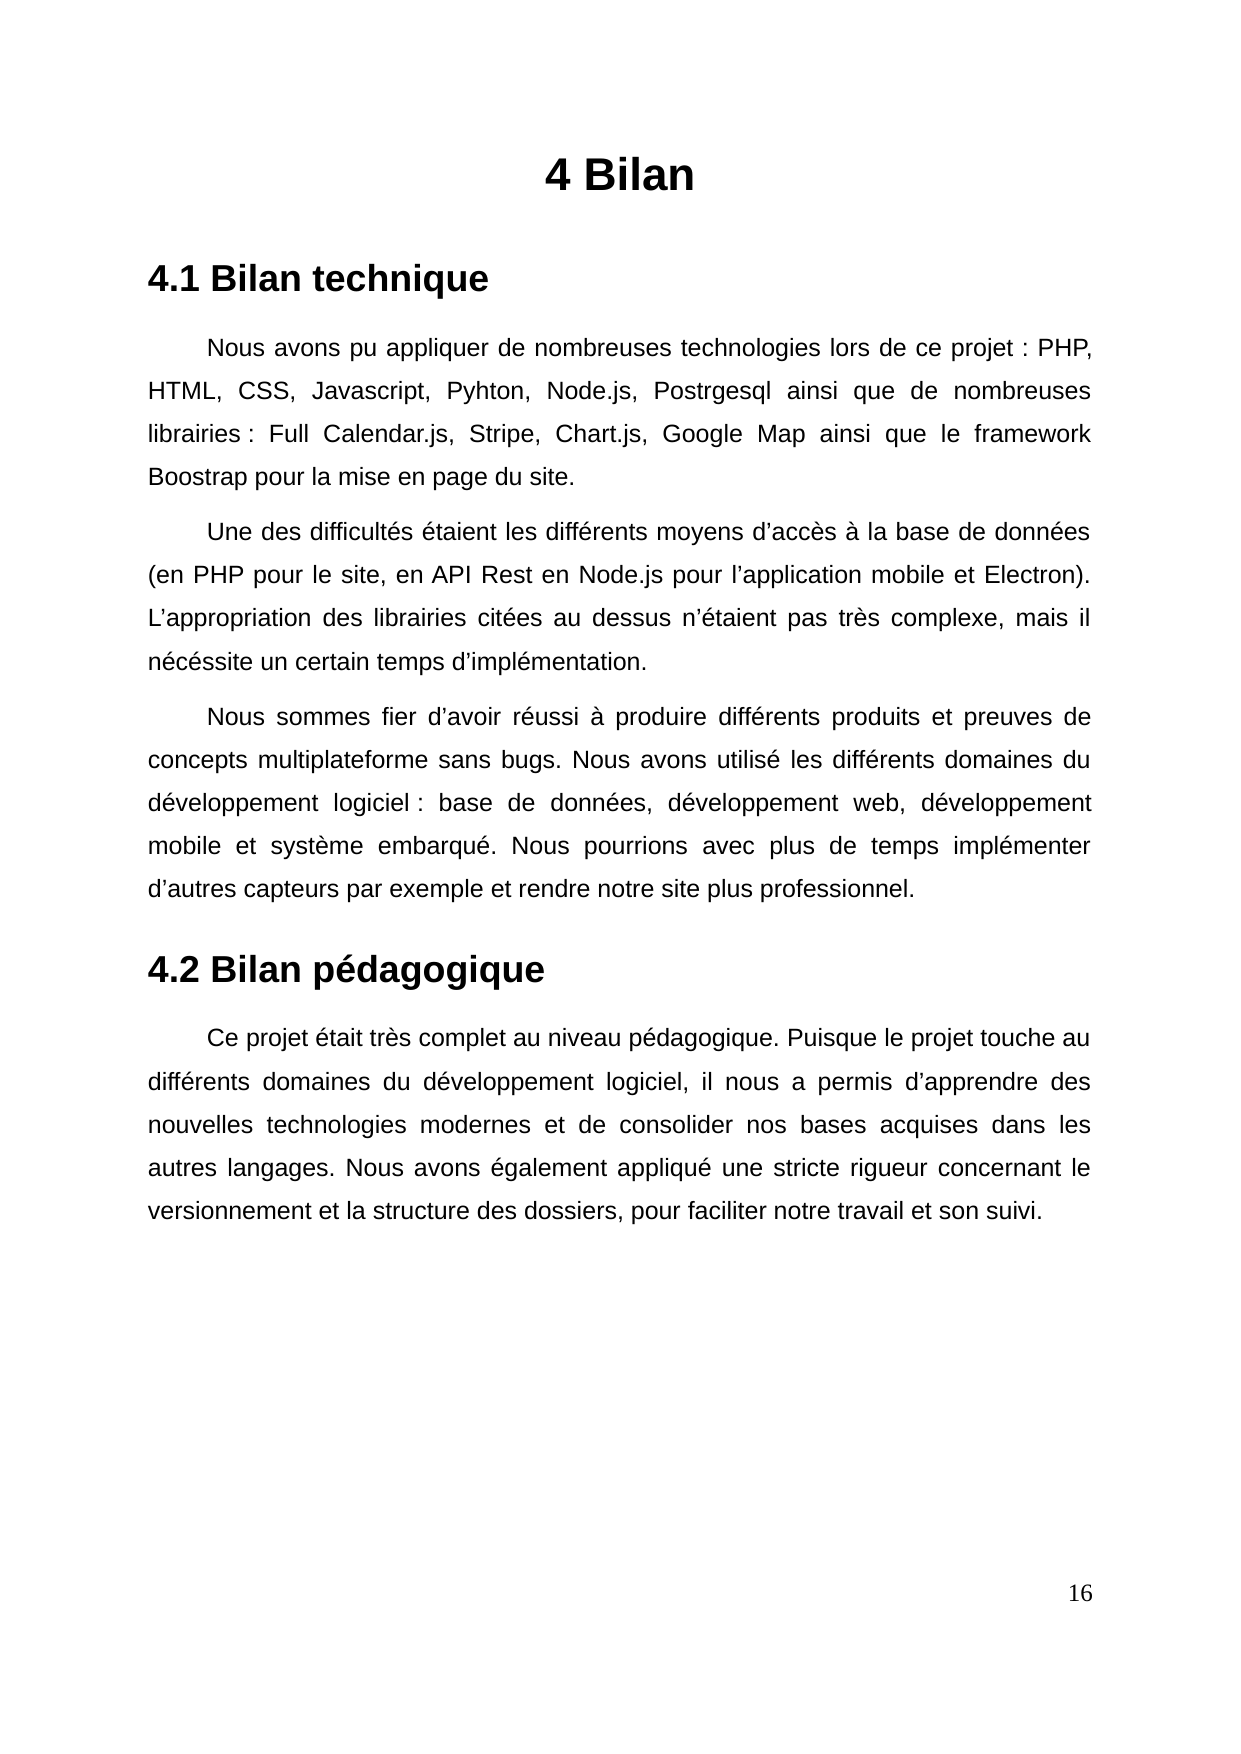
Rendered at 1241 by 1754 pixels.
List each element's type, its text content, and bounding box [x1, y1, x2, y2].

subtitle Bilan pédagogique [148, 947, 1093, 990]
text Nous avons pu appliquer de nombreuses technologies lors de ce projet : PHP, HTML, CSS, Javascript, Pyhton, Node.js, Postrgesql ainsi que de nombreuses librairies : Full Calendar.js, Stripe, Chart.js, Google Map ainsi que le framework Boostrap pour la mise en page du site. [148, 333, 1093, 491]
text Ce projet était très complet au niveau pédagogique. Puisque le projet touche au différents domaines du développement logiciel, il nous a permis d’apprendre des nouvelles technologies modernes et de consolider nos bases acquises dans les autres langages. Nous avons également appliqué une stricte rigueur concernant le versionnement et la structure des dossiers, pour faciliter notre travail et son suivi. [148, 1023, 1093, 1224]
subtitle Bilan technique [148, 256, 1093, 299]
text Une des difficultés étaient les différents moyens d’accès à la base de données (en PHP pour le site, en API Rest en Node.js pour l’application mobile et Electron). L’appropriation des librairies citées au dessus n’étaient pas très complexe, mais il nécéssite un certain temps d’implémentation. [148, 517, 1093, 675]
text Nous sommes fier d’avoir réussi à produire différents produits et preuves de concepts multiplateforme sans bugs. Nous avons utilisé les différents domaines du développement logiciel : base de données, développement web, développement mobile et système embarqué. Nous pourrions avec plus de temps implémenter d’autres capteurs par exemple et rendre notre site plus professionnel. [148, 702, 1093, 903]
subtitle Bilan [148, 148, 1093, 200]
